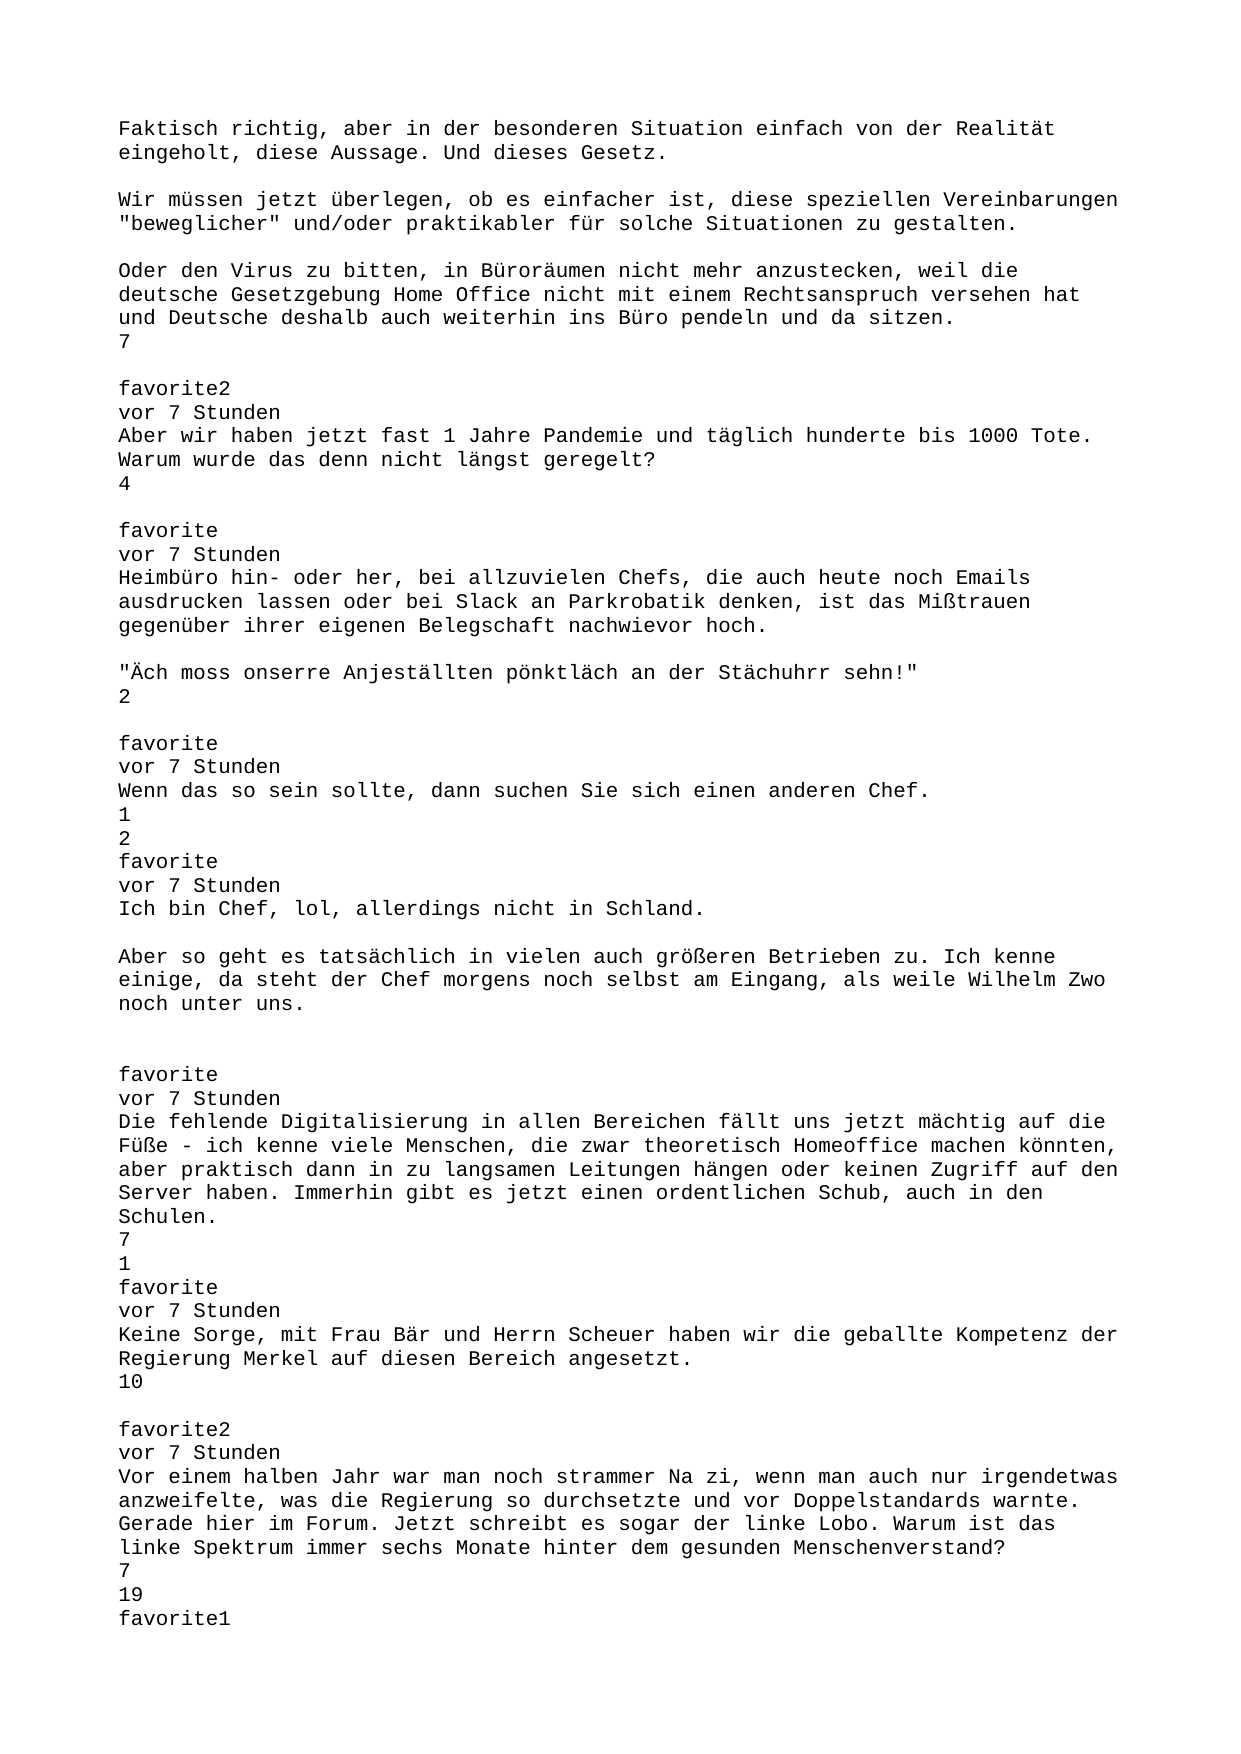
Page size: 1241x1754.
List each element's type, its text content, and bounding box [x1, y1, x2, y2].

text Aber wir haben jetzt fast 1 Jahre Pandemie und täglich hunderte bis 1000 Tote. Warum wurde das denn nicht längst geregelt? [118, 426, 1122, 473]
text favorite2 [118, 1419, 1122, 1442]
text favorite [118, 733, 1122, 757]
text Wenn das so sein sollte, dann suchen Sie sich einen anderen Chef. [118, 780, 1122, 804]
text vor 7 Stunden [118, 1300, 1122, 1324]
text favorite2 [118, 378, 1122, 402]
text vor 7 Stunden [118, 1442, 1122, 1466]
text Ich bin Chef, lol, allerdings nicht in Schland. [118, 898, 1122, 922]
text Aber so geht es tatsächlich in vielen auch größeren Betrieben zu. Ich kenne einige, da steht der Chef morgens noch selbst am Eingang, als weile Wilhelm Zwo noch unter uns. [118, 946, 1122, 1017]
text Heimbüro hin- oder her, bei allzuvielen Chefs, die auch heute noch Emails ausdrucken lassen oder bei Slack an Parkrobatik denken, ist das Mißtrauen gegenüber ihrer eigenen Belegschaft nachwievor hoch. [118, 567, 1122, 638]
text 10 [118, 1371, 1122, 1395]
text Wir müssen jetzt überlegen, ob es einfacher ist, diese speziellen Vereinbarungen "beweglicher" und/oder praktikabler für solche Situationen zu gestalten. [118, 189, 1122, 236]
text 2 [118, 827, 1122, 851]
text 2 [118, 686, 1122, 709]
text vor 7 Stunden [118, 875, 1122, 898]
text 7 [118, 1229, 1122, 1253]
text 7 [118, 331, 1122, 354]
text Die fehlende Digitalisierung in allen Bereichen fällt uns jetzt mächtig auf die Füße - ich kenne viele Menschen, die zwar theoretisch Homeoffice machen könnten, aber praktisch dann in zu langsamen Leitungen hängen oder keinen Zugriff auf den Server haben. Immerhin gibt es jetzt einen ordentlichen Schub, auch in den Schulen. [118, 1111, 1122, 1229]
text "Äch moss onserre Anjeställten pönktläch an der Stächuhrr sehn!" [118, 662, 1122, 686]
text vor 7 Stunden [118, 757, 1122, 780]
text Keine Sorge, mit Frau Bär und Herrn Scheuer haben wir die geballte Kompetenz der Regierung Merkel auf diesen Bereich angesetzt. [118, 1324, 1122, 1371]
text 1 [118, 804, 1122, 827]
text Oder den Virus zu bitten, in Büroräumen nicht mehr anzustecken, weil die deutsche Gesetzgebung Home Office nicht mit einem Rechtsanspruch versehen hat und Deutsche deshalb auch weiterhin ins Büro pendeln und da sitzen. [118, 260, 1122, 331]
text 7 [118, 1561, 1122, 1584]
text 1 [118, 1253, 1122, 1277]
text 19 [118, 1584, 1122, 1608]
text vor 7 Stunden [118, 402, 1122, 426]
text Faktisch richtig, aber in der besonderen Situation einfach von der Realität eingeholt, diese Aussage. Und dieses Gesetz. [118, 118, 1122, 165]
text favorite [118, 851, 1122, 875]
text Vor einem halben Jahr war man noch strammer Na zi, wenn man auch nur irgendetwas anzweifelte, was die Regierung so durchsetzte und vor Doppelstandards warnte. Gerade hier im Forum. Jetzt schreibt es sogar der linke Lobo. Warum ist das linke Spektrum immer sechs Monate hinter dem gesunden Menschenverstand? [118, 1466, 1122, 1561]
text 4 [118, 473, 1122, 496]
text vor 7 Stunden [118, 1088, 1122, 1111]
text favorite [118, 520, 1122, 544]
text favorite [118, 1277, 1122, 1300]
text favorite1 [118, 1608, 1122, 1631]
text favorite [118, 1064, 1122, 1088]
text vor 7 Stunden [118, 544, 1122, 567]
